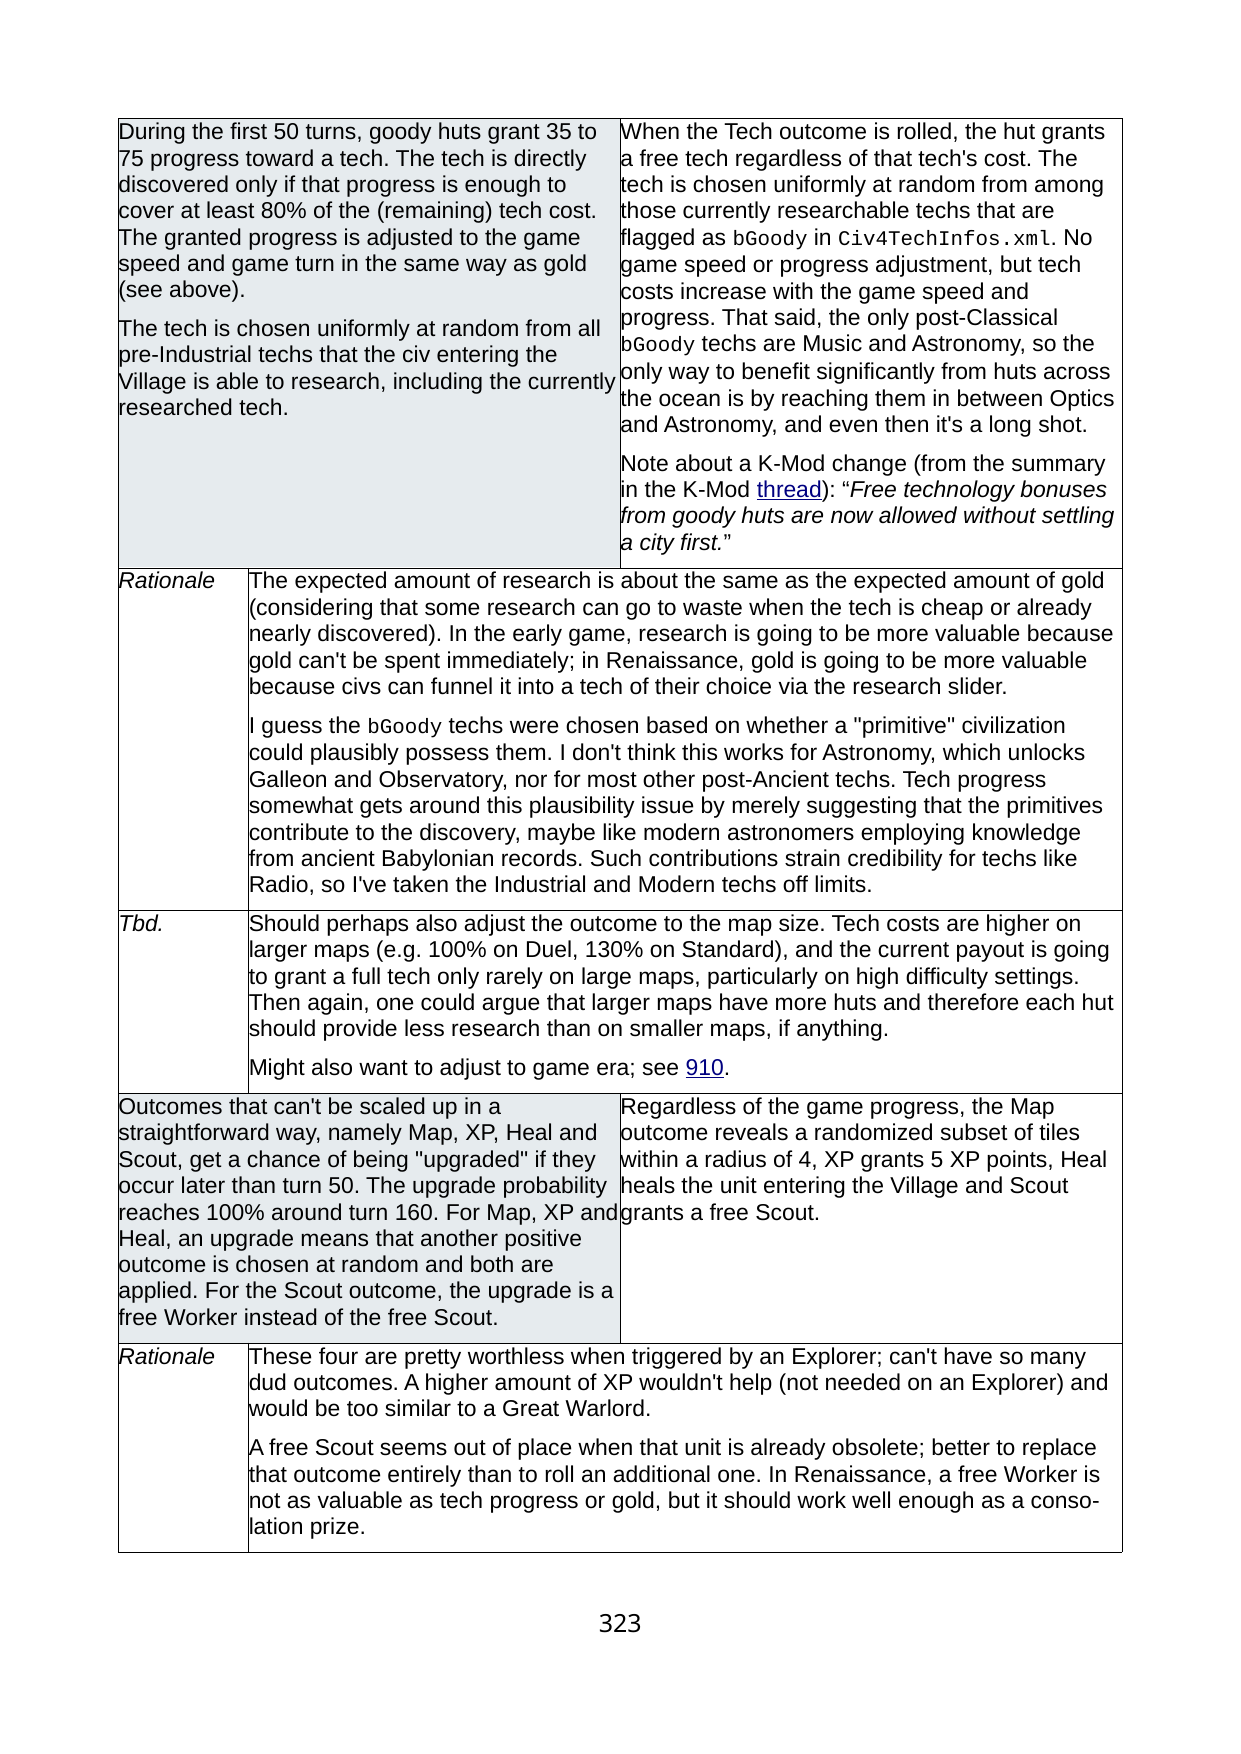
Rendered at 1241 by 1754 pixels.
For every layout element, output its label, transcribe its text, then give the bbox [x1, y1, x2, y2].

table_cell The expected amount of research is about the same as the expected amount of gold (considering that some research can go to waste when the tech is cheap or already nearly discovered). In the early game, research is going to be more valuable because gold can't be spent immediately; in Renaissance, gold is going to be more valuable because civs can funnel it into a tech of their choice via the research slider. I guess the bGoody techs were chosen based on whether a "primitive" civilization could plausibly possess them. I don't think this works for Astronomy, which unlocks Galleon and Observatory, nor for most other post-Ancient techs. Tech progress somewhat gets around this plausibility issue by merely suggesting that the primitives contribute to the discovery, maybe like modern astronomers employing knowledge from ancient Babylonian records. Such contributions strain credibility for techs like Radio, so I've taken the Industrial and Modern techs off limits. [249, 569, 1122, 910]
table_cell Outcomes that can't be scaled up in a straightforward way, namely Map, XP, Heal and Scout, get a chance of being "upgraded" if they occur later than turn 50. The upgrade probability reaches 100% around turn 160. For Map, XP and Heal, an upgrade means that another positive outcome is chosen at random and both are applied. For the Scout outcome, the upgrade is a free Worker instead of the free Scout. [119, 1094, 620, 1343]
table_cell Tbd. [119, 911, 248, 1093]
table_cell Regardless of the game progress, the Map outcome reveals a randomized subset of tiles within a radius of 4, XP grants 5 XP points, Heal heals the unit entering the Village and Scout grants a free Scout. [621, 1094, 1122, 1343]
table_cell Should perhaps also adjust the outcome to the map size. Tech costs are higher on larger maps (e.g. 100% on Duel, 130% on Standard), and the current payout is going to grant a full tech only rarely on large maps, particularly on high difficulty settings. Then again, one could argue that larger maps have more huts and therefore each hut should provide less research than on smaller maps, if anything. Might also want to adjust to game era; see 910. [249, 911, 1122, 1093]
table_cell During the first 50 turns, goody huts grant 35 to 75 progress toward a tech. The tech is directly discovered only if that progress is enough to cover at least 80% of the (remaining) tech cost. The granted progress is adjusted to the game speed and game turn in the same way as gold (see above). The tech is chosen uniformly at random from all pre-Industrial techs that the civ entering the Village is able to research, including the currently researched tech. [119, 119, 620, 567]
table_cell Rationale [119, 1344, 248, 1552]
table_cell When the Tech outcome is rolled, the hut grants a free tech regardless of that tech's cost. The tech is chosen uniformly at random from among those currently researchable techs that are flagged as bGoody in Civ4TechInfos.xml. No game speed or progress adjustment, but tech costs increase with the game speed and progress. That said, the only post-Classical bGoody techs are Music and Astronomy, so the only way to benefit significantly from huts across the ocean is by reaching them in between Optics and Astronomy, and even then it's a long shot. Note about a K-Mod change (from the summary in the K-Mod thread): “Free technology bonuses from goody huts are now allowed without settling a city first.” [621, 119, 1122, 567]
table_cell These four are pretty worthless when triggered by an Explorer; can't have so many dud outcomes. A higher amount of XP wouldn't help (not needed on an Explorer) and would be too similar to a Great Warlord. A free Scout seems out of place when that unit is already obsolete; better to replace that outcome entirely than to roll an additional one. In Renaissance, a free Worker is not as valuable as tech progress or gold, but it should work well enough as a conso­lation prize. [249, 1344, 1122, 1552]
table_cell Rationale [119, 569, 248, 910]
